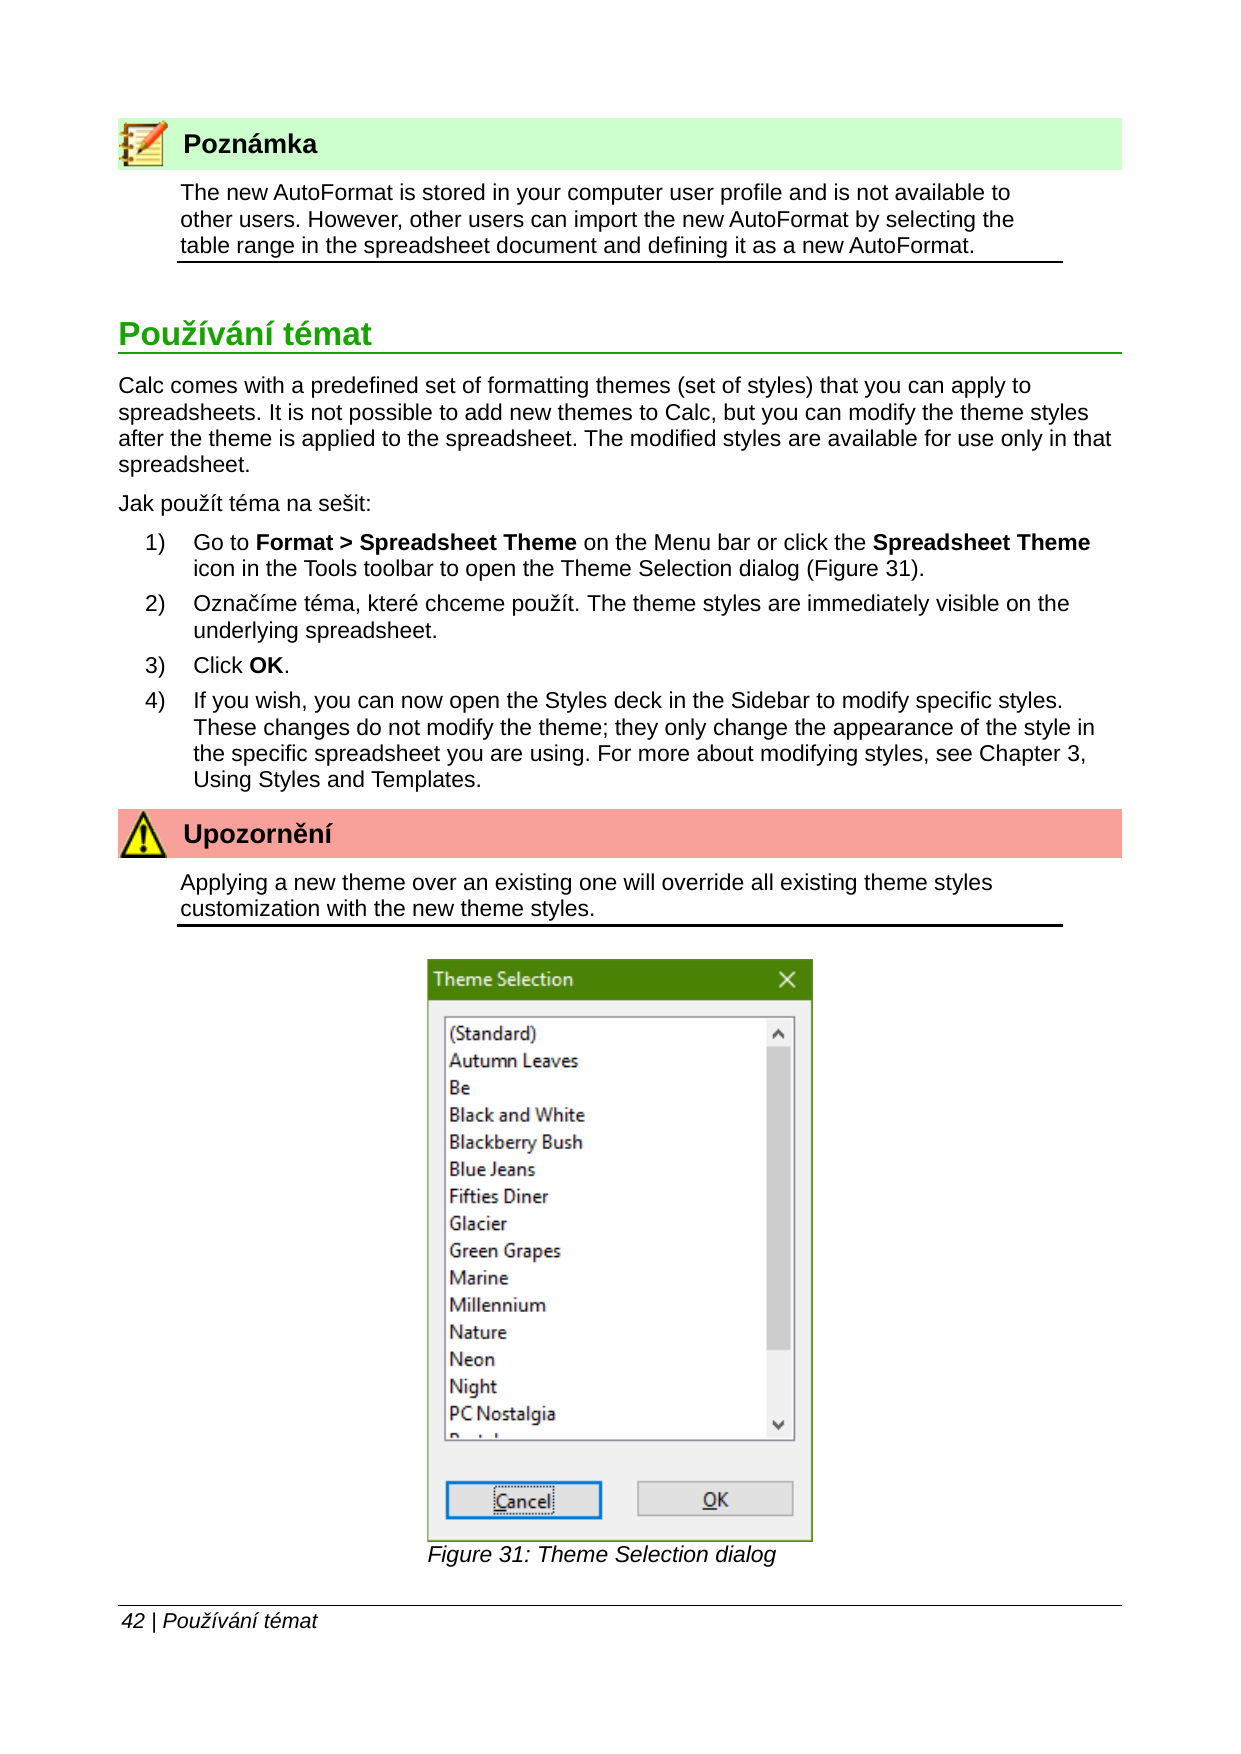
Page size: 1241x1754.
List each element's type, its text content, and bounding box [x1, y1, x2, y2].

list Jak použít téma na sešit: [118, 490, 1122, 516]
list Go to Format > Spreadsheet Theme on the Menu bar or click the Spreadsheet Theme icon in the Tools toolbar to open the Theme Selection dialog (Figure 31). [165, 529, 1122, 582]
subtitle Používání témat [118, 314, 1122, 352]
picture [427, 959, 813, 1542]
list Click OK. [165, 652, 1122, 678]
text The new AutoFormat is stored in your computer user profile and is not available to other users. However, other users can import the new AutoFormat by selecting the table range in the spreadsheet document and defining it as a new AutoFormat. [177, 176, 1063, 261]
subtitle Poznámka [118, 118, 1122, 170]
text Applying a new theme over an existing one will override all existing theme styles customization with the new theme styles. [177, 866, 1063, 924]
picture [119, 809, 167, 858]
text Calc comes with a predefined set of formatting themes (set of styles) that you can apply to spreadsheets. It is not possible to add new themes to Calc, but you can modify the theme styles after the theme is applied to the spreadsheet. The modified styles are available for use only in that spreadsheet. [118, 372, 1122, 477]
text Figure 31: Theme Selection dialog [427, 1542, 813, 1567]
list Označíme téma, které chceme použít. The theme styles are immediately visible on the underlying spreadsheet. [165, 590, 1122, 643]
picture [119, 119, 170, 170]
subtitle Upozornění [167, 809, 1122, 858]
list If you wish, you can now open the Styles deck in the Sidebar to modify specific styles. These changes do not modify the theme; they only change the appearance of the style in the specific spreadsheet you are using. For more about modifying styles, see Chapter 3, Using Styles and Templates. [165, 687, 1122, 793]
